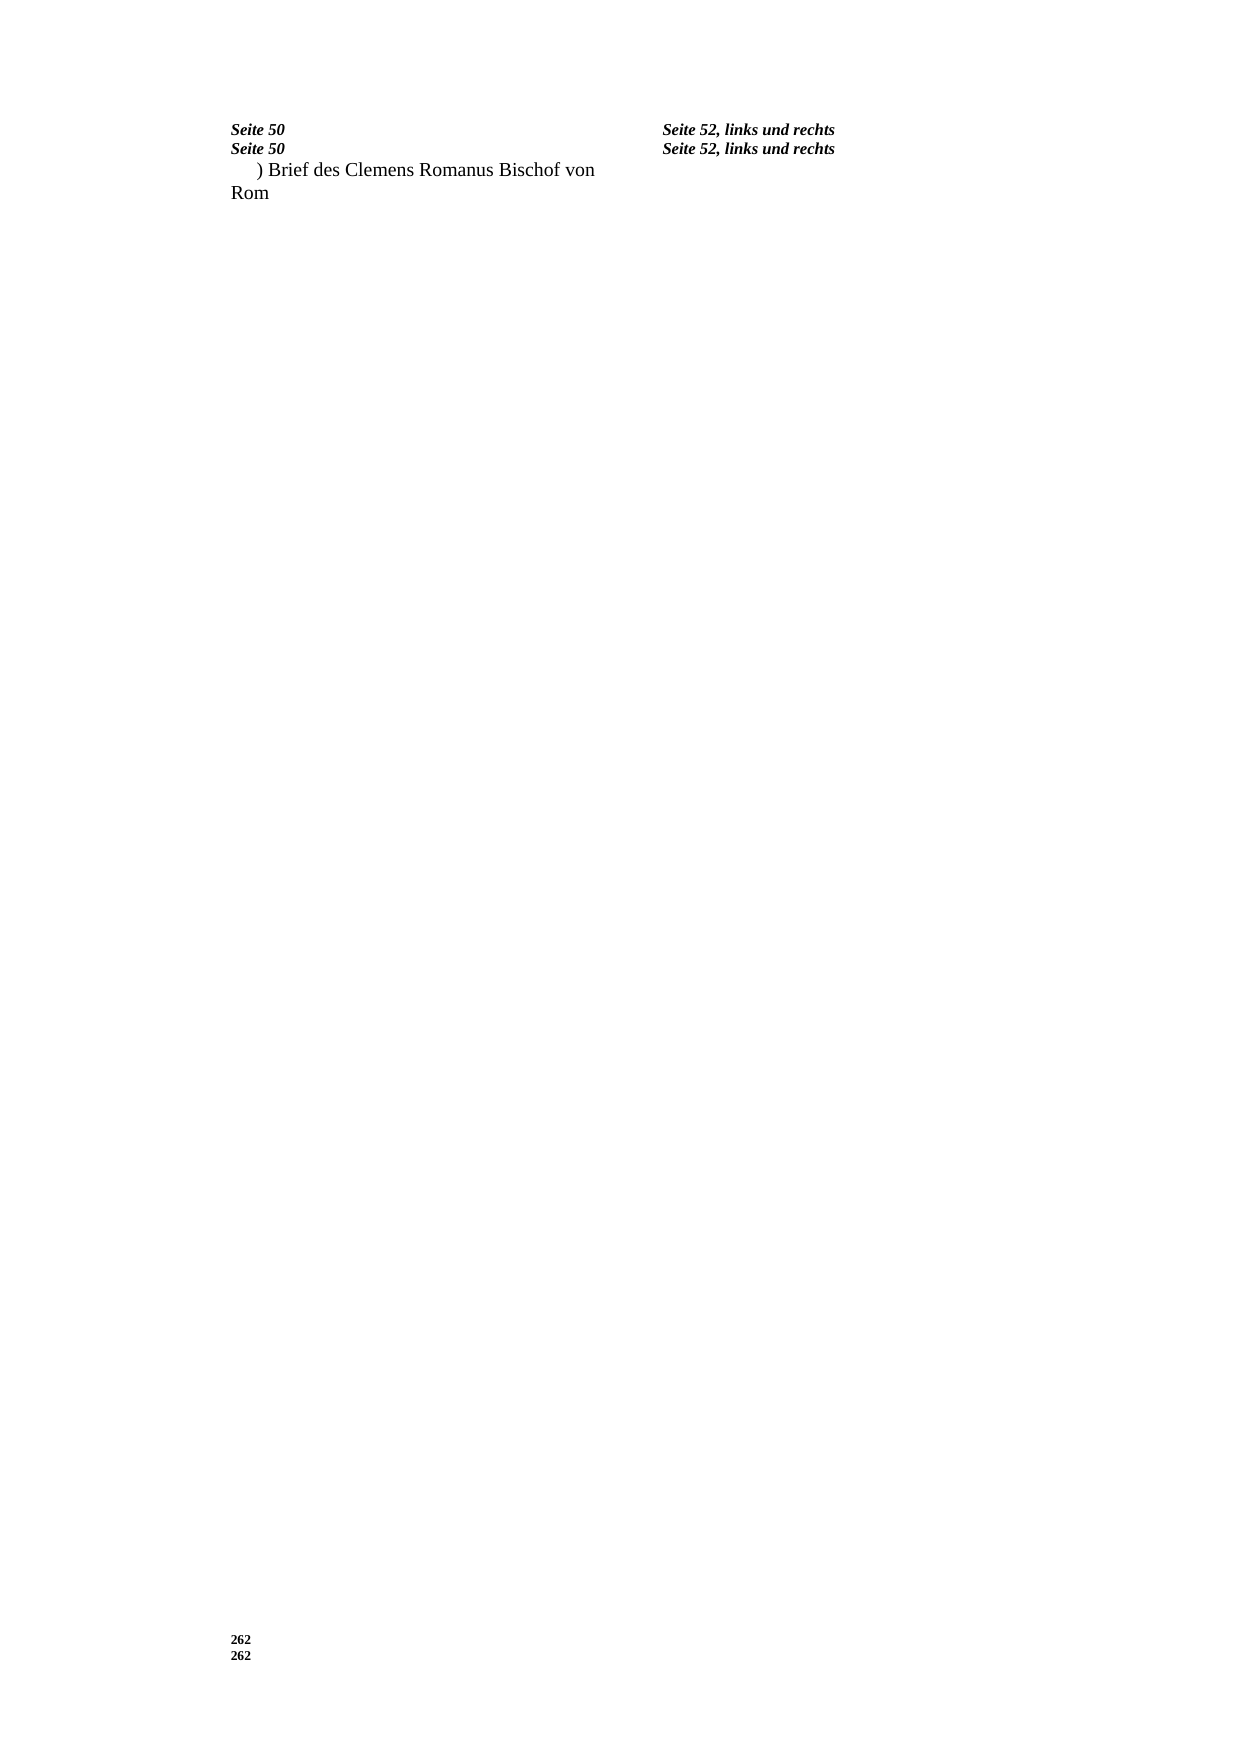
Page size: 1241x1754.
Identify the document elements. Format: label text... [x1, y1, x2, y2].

text ) Brief des Clemens Romanus Bischof von Rom [231, 158, 609, 204]
